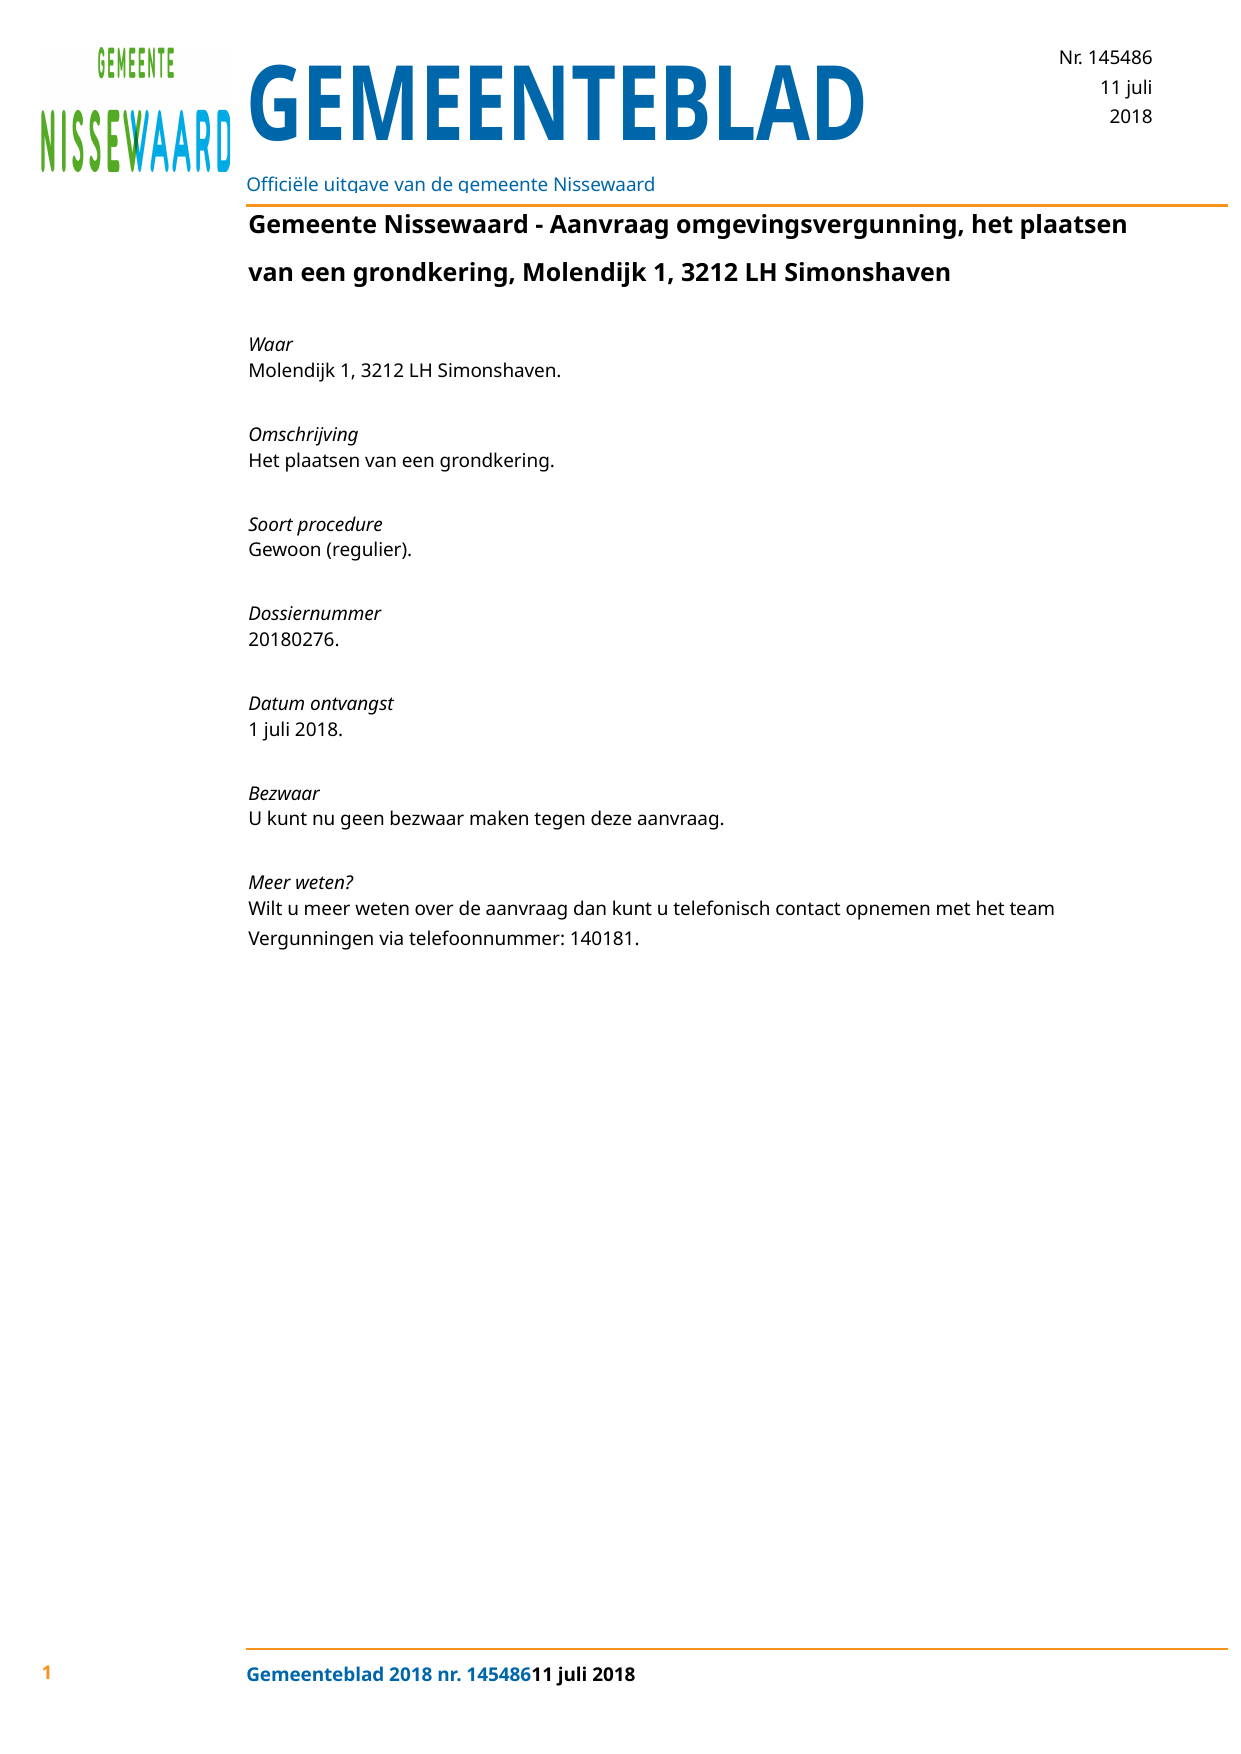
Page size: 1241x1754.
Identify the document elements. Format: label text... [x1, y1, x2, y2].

picture [222, 122, 227, 160]
text Dossiernummer [248, 601, 1152, 626]
text Meer weten? [248, 869, 1152, 895]
text 1 juli 2018. [248, 716, 1152, 742]
text Gemeente Nissewaard - Aanvraag omgevingsvergunning, het plaatsen van een grondkering, Molendijk 1, 3212 LH Simonshaven [248, 207, 1152, 288]
picture [200, 151, 206, 172]
text Waar [248, 331, 1152, 357]
text Het plaatsen van een grondkering. [248, 447, 1152, 473]
picture [176, 157, 187, 172]
text Omschrijving [248, 421, 1152, 447]
picture [41, 47, 231, 172]
picture [154, 157, 165, 172]
text Molendijk 1, 3212 LH Simonshaven. [248, 357, 1152, 383]
text Bezwaar [248, 780, 1152, 806]
text Gewoon (regulier). [248, 537, 1152, 562]
text Datum ontvangst [248, 690, 1152, 716]
text U kunt nu geen bezwaar maken tegen deze aanvraag. [248, 806, 1152, 831]
text 20180276. [248, 626, 1152, 652]
picture [201, 122, 206, 138]
text Wilt u meer weten over de aanvraag dan kunt u telefonisch contact opnemen met het team Vergunningen via telefoonnummer: 140181. [248, 895, 1152, 951]
text Soort procedure [248, 511, 1152, 537]
